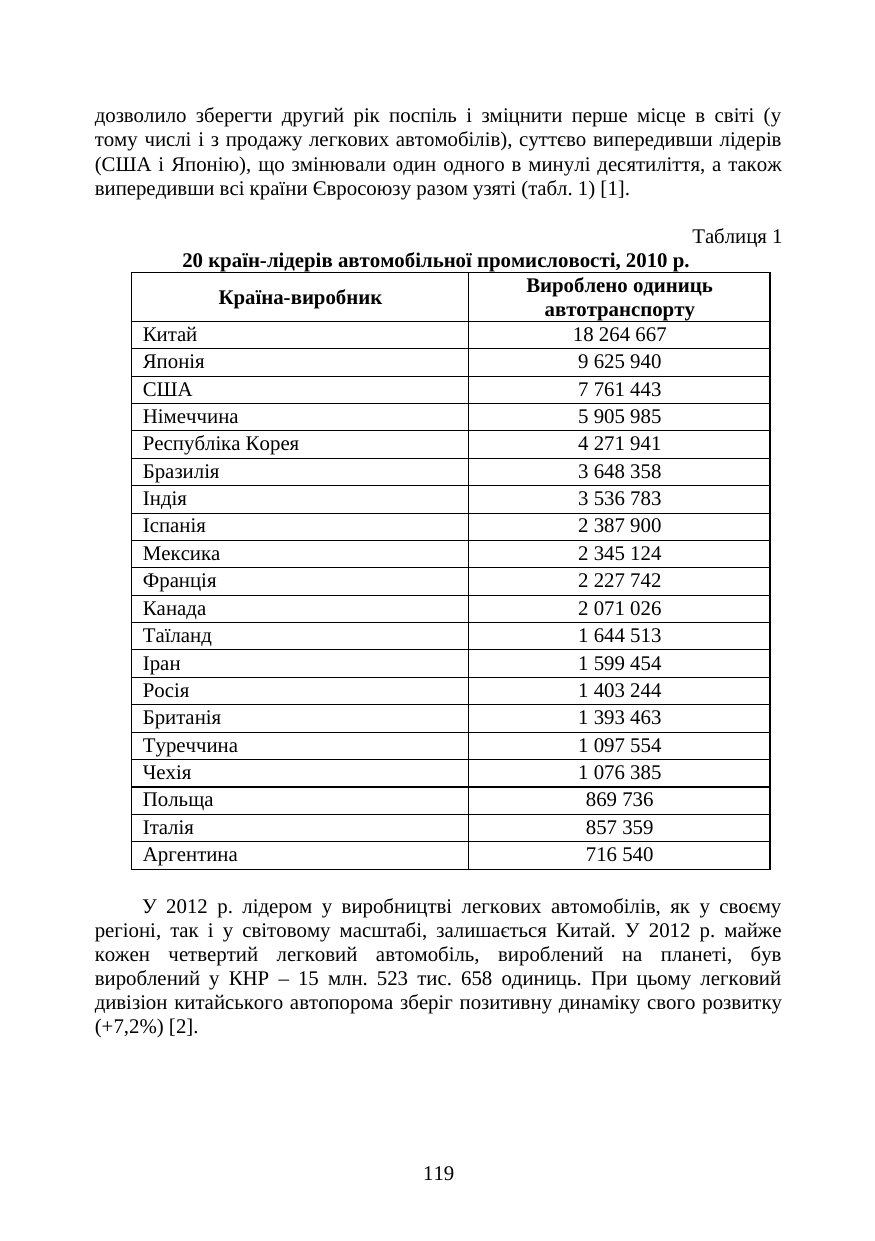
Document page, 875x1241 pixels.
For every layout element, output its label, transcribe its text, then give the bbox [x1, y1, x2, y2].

table_cell Британія [132, 705, 468, 732]
text У 2012 р. лідером у виробництві легкових автомобілів, як у своєму регіоні, так і у світовому масштабі, залишається Китай. У 2012 р. майже кожен четвертий легковий автомобіль, вироблений на планеті, був вироблений у КНР – 15 млн. 523 тис. 658 одиниць. При цьому легковий дивізіон китайського автопорома зберіг позитивну динаміку свого розвитку (+7,2%) [2]. [94, 894, 782, 1038]
table_cell 1 403 244 [469, 678, 769, 704]
table_cell 2 345 124 [469, 541, 769, 567]
table_cell Канада [132, 596, 468, 622]
table_cell 1 599 454 [469, 650, 769, 677]
table_cell США [132, 377, 468, 403]
table_cell 857 359 [469, 815, 769, 841]
table_cell Росія [132, 678, 468, 704]
table_cell 3 536 783 [469, 486, 769, 512]
text дозволило зберегти другий рік поспіль і зміцнити перше місце в світі (у тому числі і з продажу легкових автомобілів), суттєво випередивши лідерів (США і Японію), що змінювали один одного в минулі десятиліття, а також випередивши всі країни Євросоюзу разом узяті (табл. 1) [1]. [94, 103, 782, 199]
table_cell Іспанія [132, 514, 468, 540]
table_cell Чехія [132, 760, 468, 786]
table_cell 716 540 [469, 842, 769, 868]
table_cell Аргентина [132, 842, 468, 868]
table_cell 3 648 358 [469, 459, 769, 485]
table_header Країна-виробник [132, 273, 468, 321]
table_cell Японія [132, 349, 468, 376]
table_cell Польща [132, 788, 468, 814]
table_cell Бразилія [132, 459, 468, 485]
table_cell 2 071 026 [469, 596, 769, 622]
table_cell 5 905 985 [469, 404, 769, 430]
table_cell 18 264 667 [469, 322, 769, 348]
table_cell Індія [132, 486, 468, 512]
text 20 країн-лідерів автомобільної промисловості, 2010 р. [94, 248, 782, 272]
table_cell Іран [132, 650, 468, 677]
table_cell Італія [132, 815, 468, 841]
table_cell 1 097 554 [469, 733, 769, 759]
table_cell 1 076 385 [469, 760, 769, 786]
table_cell Туреччина [132, 733, 468, 759]
table_cell 869 736 [469, 788, 769, 814]
table_cell Мексика [132, 541, 468, 567]
table_cell 1 393 463 [469, 705, 769, 732]
table_header Вироблено одиниць автотранспорту [469, 273, 769, 321]
text Таблиця 1 [94, 224, 782, 248]
table_cell 4 271 941 [469, 431, 769, 458]
table_cell Німеччина [132, 404, 468, 430]
table_cell Республіка Корея [132, 431, 468, 458]
table_cell Франція [132, 568, 468, 594]
table_cell Таїланд [132, 623, 468, 649]
table_cell 1 644 513 [469, 623, 769, 649]
table_cell 7 761 443 [469, 377, 769, 403]
table_cell 9 625 940 [469, 349, 769, 376]
table_cell 2 387 900 [469, 514, 769, 540]
table_cell 2 227 742 [469, 568, 769, 594]
table_cell Китай [132, 322, 468, 348]
